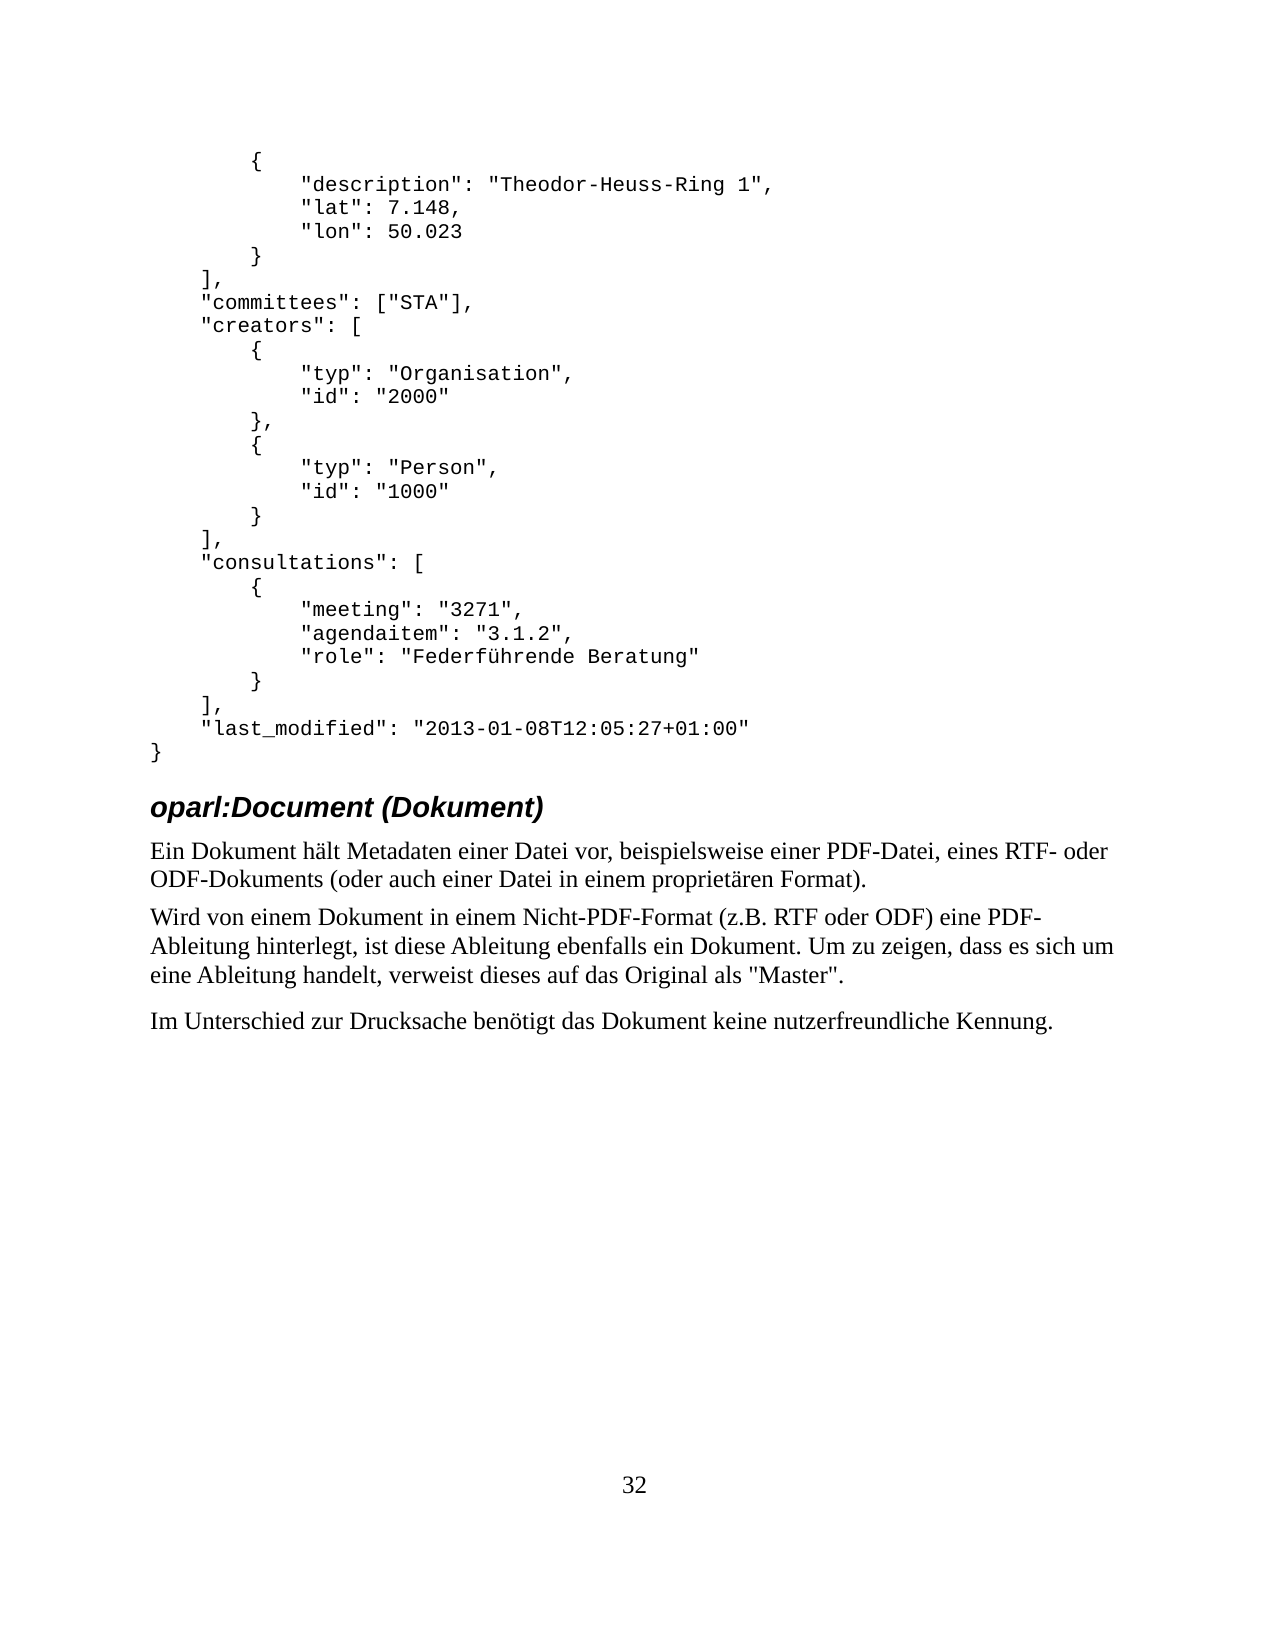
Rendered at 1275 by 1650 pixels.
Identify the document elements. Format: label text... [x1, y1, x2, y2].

text } [150, 741, 1125, 765]
text "typ": "Person", [150, 457, 1125, 481]
subtitle oparl:Document (Dokument) [150, 790, 1125, 823]
text "lat": 7.148, [150, 197, 1125, 221]
text "committees": ["STA"], [150, 292, 1125, 316]
text ], [150, 694, 1125, 717]
text } [150, 670, 1125, 694]
text "creators": [ [150, 316, 1125, 339]
text { [150, 576, 1125, 599]
text } [150, 505, 1125, 528]
text Wird von einem Dokument in einem Nicht-PDF-Format (z.B. RTF oder ODF) eine PDF-Ableitung hinterlegt, ist diese Ableitung ebenfalls ein Dokument. Um zu zeigen, dass es sich um eine Ableitung handelt, verweist dieses auf das Original als "Master". [150, 902, 1125, 988]
text Im Unterschied zur Drucksache benötigt das Dokument keine nutzerfreundliche Kennung. [150, 1006, 1125, 1035]
text { [150, 150, 1125, 174]
text "last_modified": "2013-01-08T12:05:27+01:00" [150, 717, 1125, 741]
text Ein Dokument hält Metadaten einer Datei vor, beispielsweise einer PDF-Datei, eines RTF- oder ODF-Dokuments (oder auch einer Datei in einem proprietären Format). [150, 836, 1125, 893]
text "typ": "Organisation", [150, 363, 1125, 386]
text "description": "Theodor-Heuss-Ring 1", [150, 174, 1125, 197]
text { [150, 434, 1125, 457]
text "meeting": "3271", [150, 599, 1125, 623]
text { [150, 339, 1125, 363]
text "lon": 50.023 [150, 221, 1125, 244]
text ], [150, 268, 1125, 292]
text "id": "2000" [150, 386, 1125, 410]
text "consultations": [ [150, 552, 1125, 576]
text }, [150, 410, 1125, 434]
text "role": "Federführende Beratung" [150, 647, 1125, 670]
text "agendaitem": "3.1.2", [150, 623, 1125, 647]
text ], [150, 528, 1125, 552]
text "id": "1000" [150, 481, 1125, 505]
text } [150, 244, 1125, 268]
